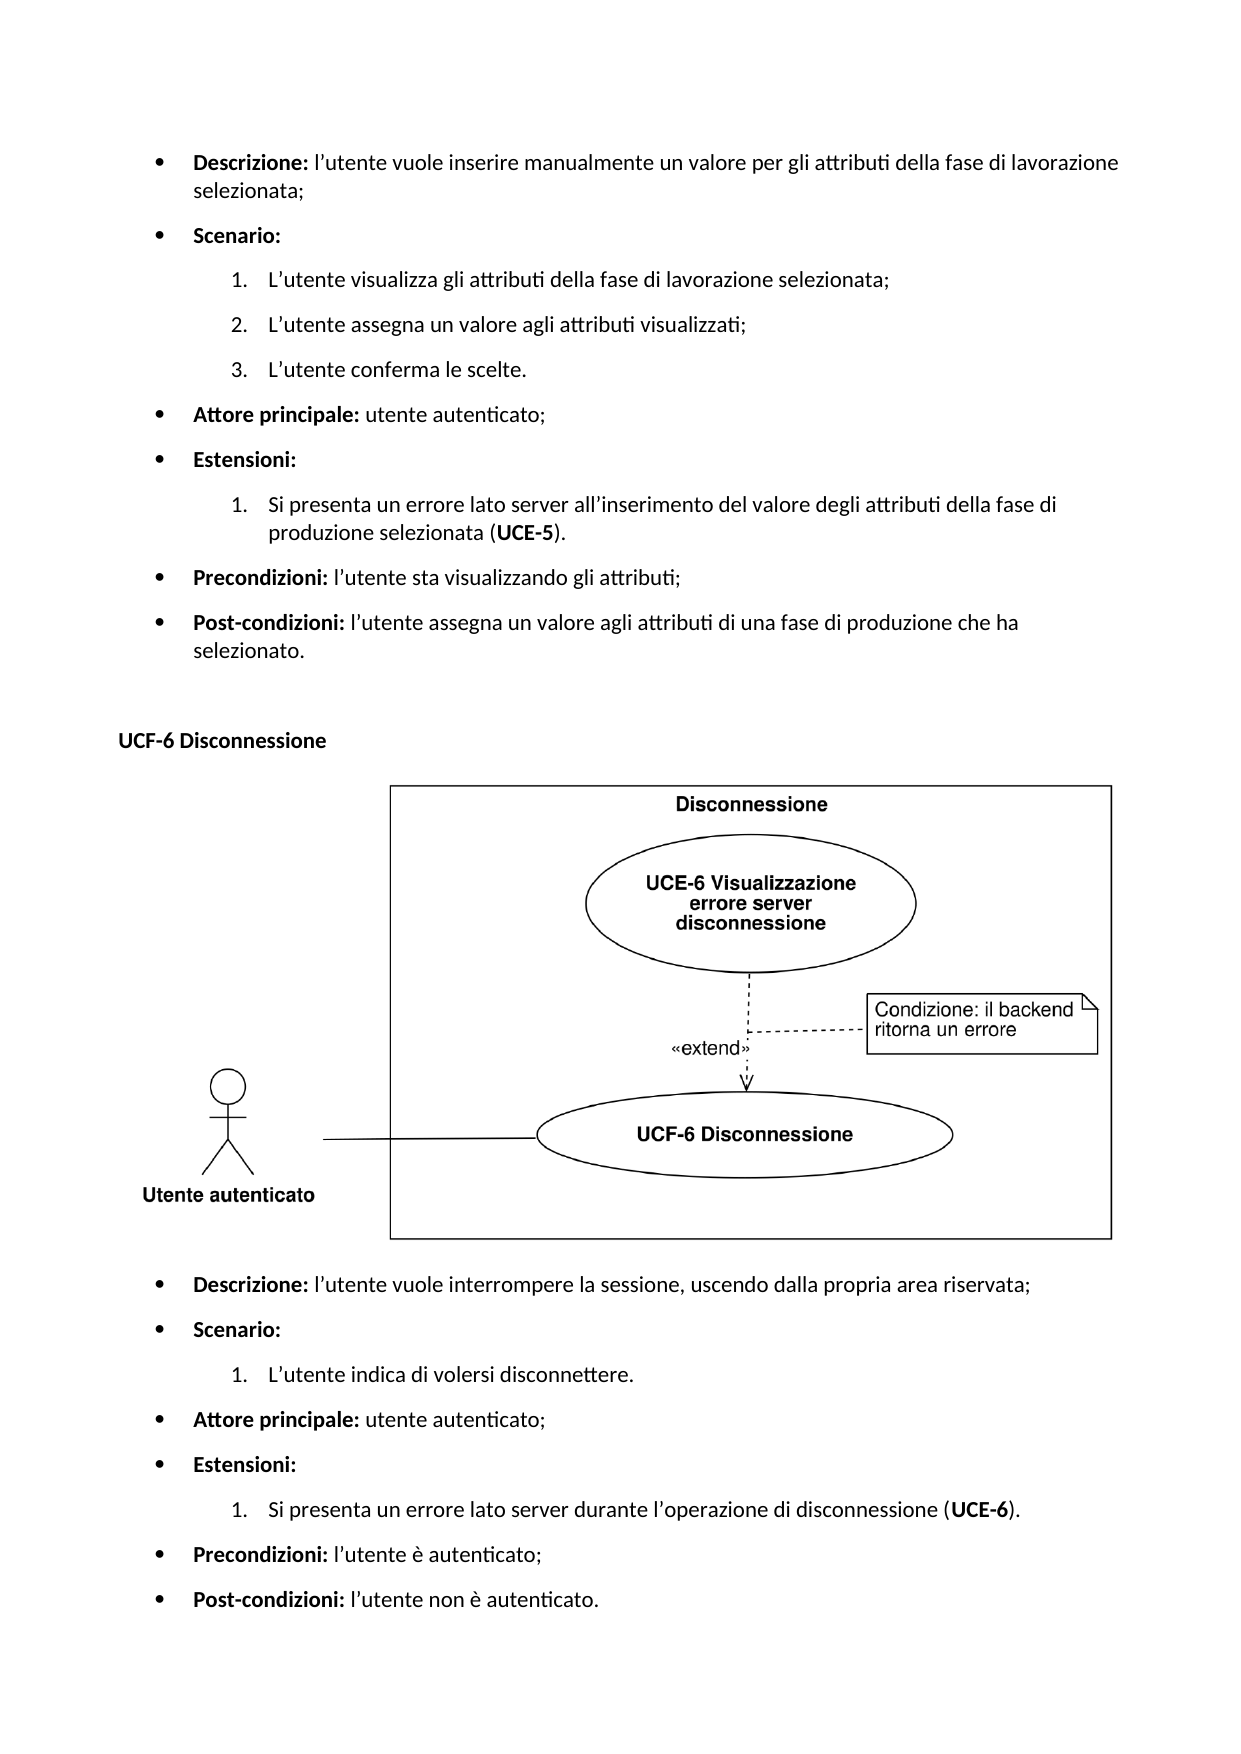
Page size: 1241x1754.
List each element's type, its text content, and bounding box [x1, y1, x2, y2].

list Si presenta un errore lato server all’inserimento del valore degli attributi della fase di produzione selezionata (UCE-5). [231, 490, 1122, 546]
list L’utente conferma le scelte. [231, 355, 1122, 383]
list L’utente indica di volersi disconnettere. [231, 1360, 1122, 1388]
list Descrizione: l’utente vuole interrompere la sessione, uscendo dalla propria area riservata; [156, 1270, 1122, 1298]
list Post-condizioni: l’utente non è autenticato. [156, 1585, 1122, 1613]
list Estensioni: [156, 1450, 1122, 1478]
list Estensioni: [156, 445, 1122, 473]
list L’utente visualizza gli attributi della fase di lavorazione selezionata; [231, 266, 1122, 294]
list Post-condizioni: l’utente assegna un valore agli attributi di una fase di produzione che ha selezionato. [156, 608, 1122, 664]
list L’utente assegna un valore agli attributi visualizzati; [231, 311, 1122, 338]
list Precondizioni: l’utente sta visualizzando gli attributi; [156, 563, 1122, 591]
list Scenario: [156, 221, 1122, 249]
list Si presenta un errore lato server durante l’operazione di disconnessione (UCE-6). [231, 1495, 1122, 1523]
list Scenario: [156, 1315, 1122, 1343]
list Attore principale: utente autenticato; [156, 400, 1122, 428]
text UCF-6 Disconnessione [118, 726, 1122, 754]
list Attore principale: utente autenticato; [156, 1405, 1122, 1433]
list Precondizioni: l’utente è autenticato; [156, 1540, 1122, 1568]
list Descrizione: l’utente vuole inserire manualmente un valore per gli attributi della fase di lavorazione selezionata; [156, 148, 1122, 204]
